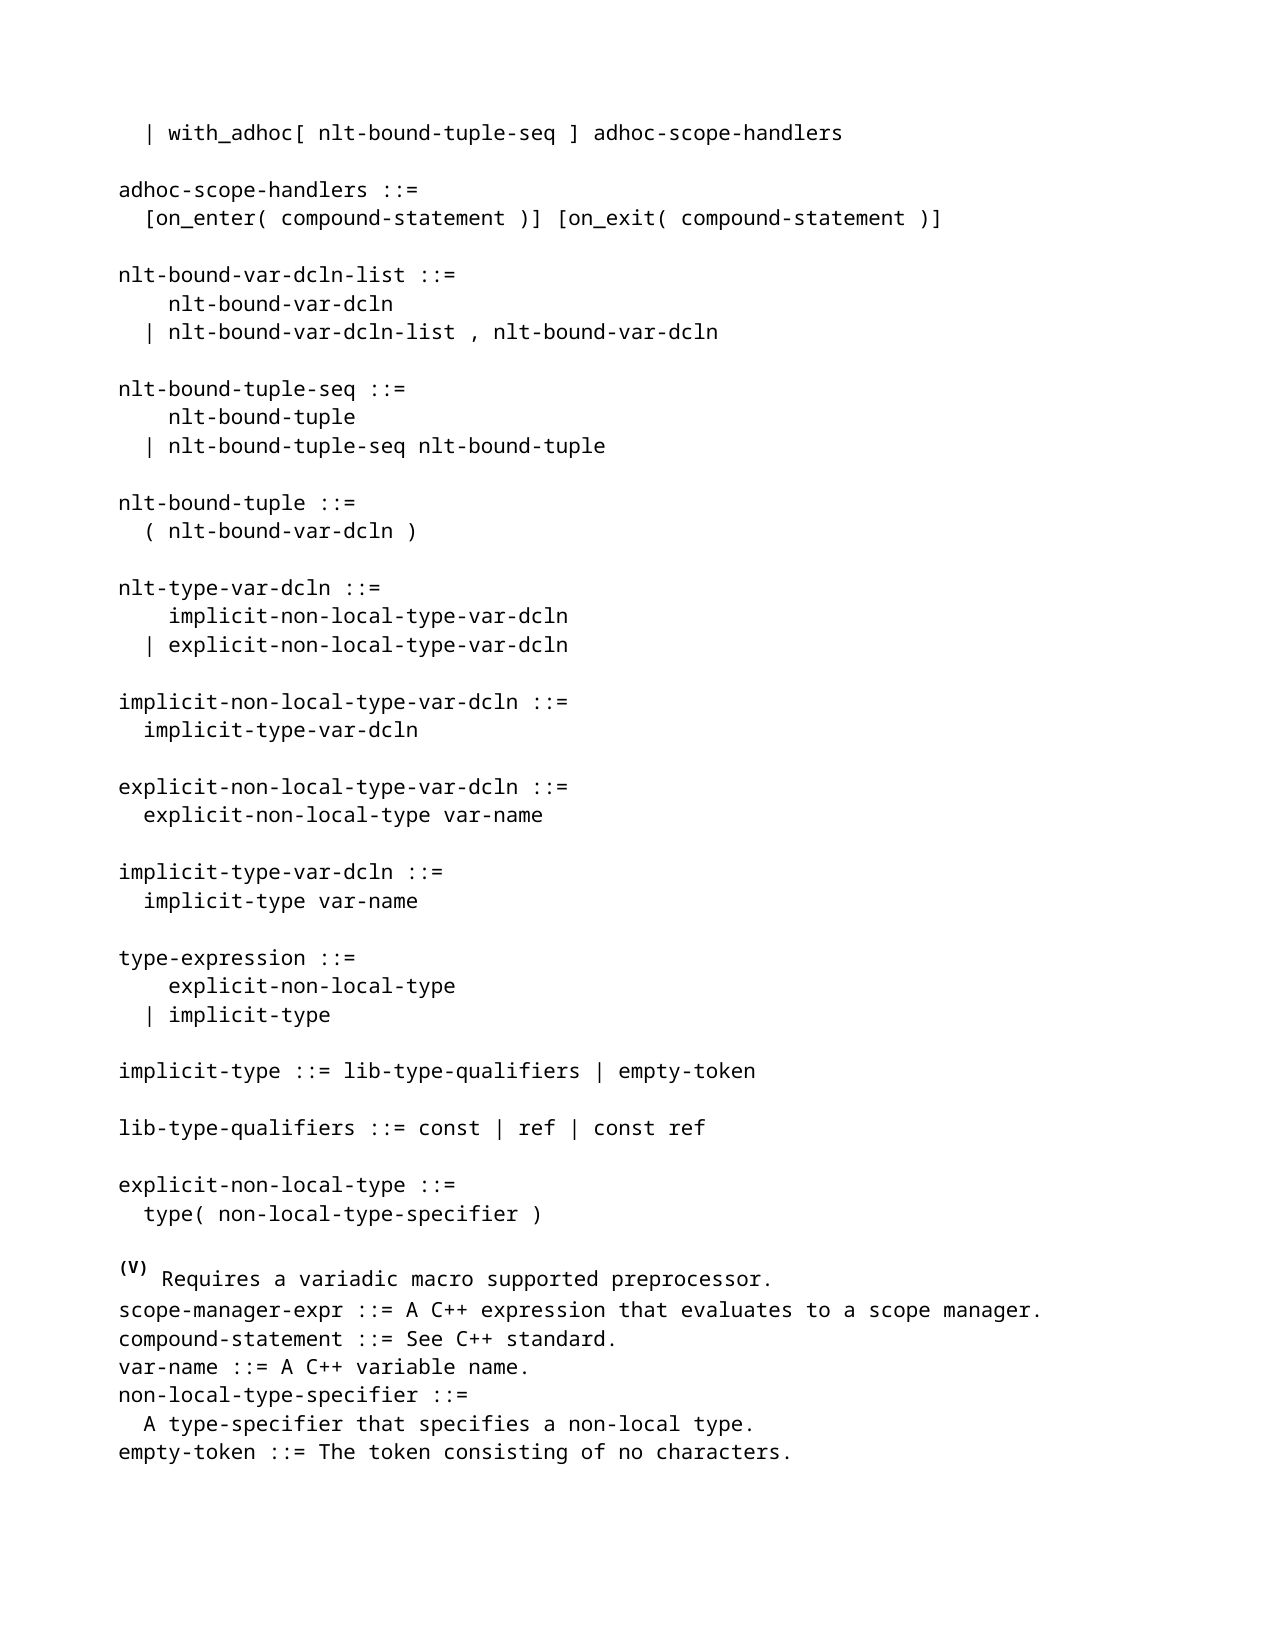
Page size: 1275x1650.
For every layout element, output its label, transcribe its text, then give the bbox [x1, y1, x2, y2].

text adhoc-scope-handlers ::= [118, 175, 1157, 203]
text empty-token ::= The token consisting of no characters. [118, 1437, 1157, 1466]
text type( non-local-type-specifier ) [118, 1199, 1157, 1227]
text explicit-non-local-type-var-dcln ::= [118, 772, 1157, 801]
text ( nlt-bound-var-dcln ) [118, 516, 1157, 545]
text | nlt-bound-var-dcln-list , nlt-bound-var-dcln [118, 317, 1157, 346]
text | with_adhoc[ nlt-bound-tuple-seq ] adhoc-scope-handlers [118, 118, 1157, 147]
text (V) Requires a variadic macro supported preprocessor. [118, 1256, 1157, 1295]
text nlt-type-var-dcln ::= [118, 573, 1157, 602]
text implicit-type-var-dcln ::= [118, 857, 1157, 886]
text | explicit-non-local-type-var-dcln [118, 630, 1157, 658]
text explicit-non-local-type ::= [118, 1170, 1157, 1199]
text nlt-bound-tuple [118, 402, 1157, 431]
text lib-type-qualifiers ::= const | ref | const ref [118, 1113, 1157, 1142]
text non-local-type-specifier ::= [118, 1381, 1157, 1409]
text nlt-bound-var-dcln [118, 289, 1157, 317]
text implicit-non-local-type-var-dcln ::= [118, 687, 1157, 715]
text implicit-non-local-type-var-dcln [118, 602, 1157, 630]
text explicit-non-local-type [118, 971, 1157, 1000]
text nlt-bound-tuple-seq ::= [118, 374, 1157, 402]
text nlt-bound-tuple ::= [118, 488, 1157, 516]
text [on_enter( compound-statement )] [on_exit( compound-statement )] [118, 203, 1157, 232]
text implicit-type var-name [118, 886, 1157, 914]
text var-name ::= A C++ variable name. [118, 1352, 1157, 1381]
text nlt-bound-var-dcln-list ::= [118, 260, 1157, 289]
text type-expression ::= [118, 943, 1157, 971]
text compound-statement ::= See C++ standard. [118, 1324, 1157, 1352]
text scope-manager-expr ::= A C++ expression that evaluates to a scope manager. [118, 1295, 1157, 1324]
text | nlt-bound-tuple-seq nlt-bound-tuple [118, 431, 1157, 459]
text implicit-type-var-dcln [118, 715, 1157, 744]
text A type-specifier that specifies a non-local type. [118, 1409, 1157, 1437]
text explicit-non-local-type var-name [118, 801, 1157, 829]
text implicit-type ::= lib-type-qualifiers | empty-token [118, 1057, 1157, 1085]
text | implicit-type [118, 1000, 1157, 1028]
